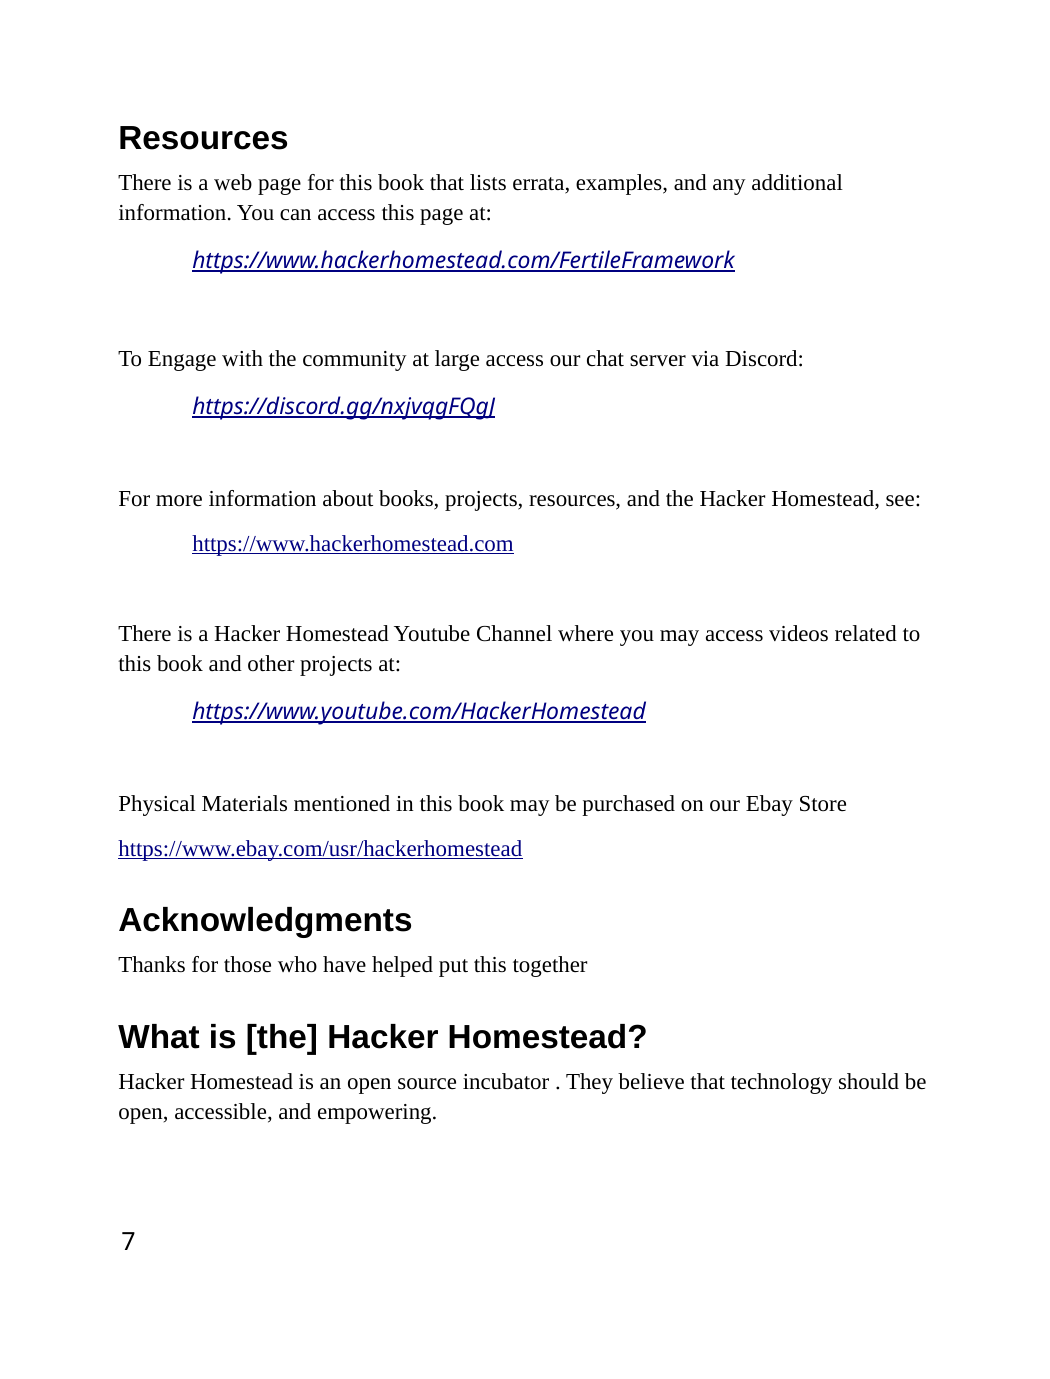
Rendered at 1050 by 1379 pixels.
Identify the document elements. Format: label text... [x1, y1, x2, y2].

subtitle Acknowledgments [118, 900, 932, 939]
text There is a Hacker Homestead Youtube Channel where you may access videos related to this book and other projects at: [118, 619, 932, 676]
text https://discord.gg/nxjvqgFQgJ [118, 390, 932, 421]
text Physical Materials mentioned in this book may be purchased on our Ebay Store [118, 790, 932, 816]
text For more information about books, projects, resources, and the Hacker Homestead, see: [118, 485, 932, 512]
subtitle What is [the] Hacker Homestead? [118, 1017, 932, 1055]
text Hacker Homestead is an open source incubator . They believe that technology should be open, accessible, and empowering. [118, 1068, 932, 1124]
text https://www.hackerhomestead.com [118, 530, 932, 556]
text Thanks for those who have helped put this together [118, 951, 932, 978]
text There is a web page for this book that lists errata, examples, and any additional information. You can access this page at: [118, 169, 932, 226]
text To Engage with the community at large access our chat server via Discord: [118, 345, 932, 371]
text https://www.hackerhomestead.com/FertileFramework [118, 244, 932, 275]
subtitle Resources [118, 118, 932, 157]
text https://www.youtube.com/HackerHomestead [118, 694, 932, 726]
text https://www.ebay.com/usr/hackerhomestead [118, 835, 932, 861]
